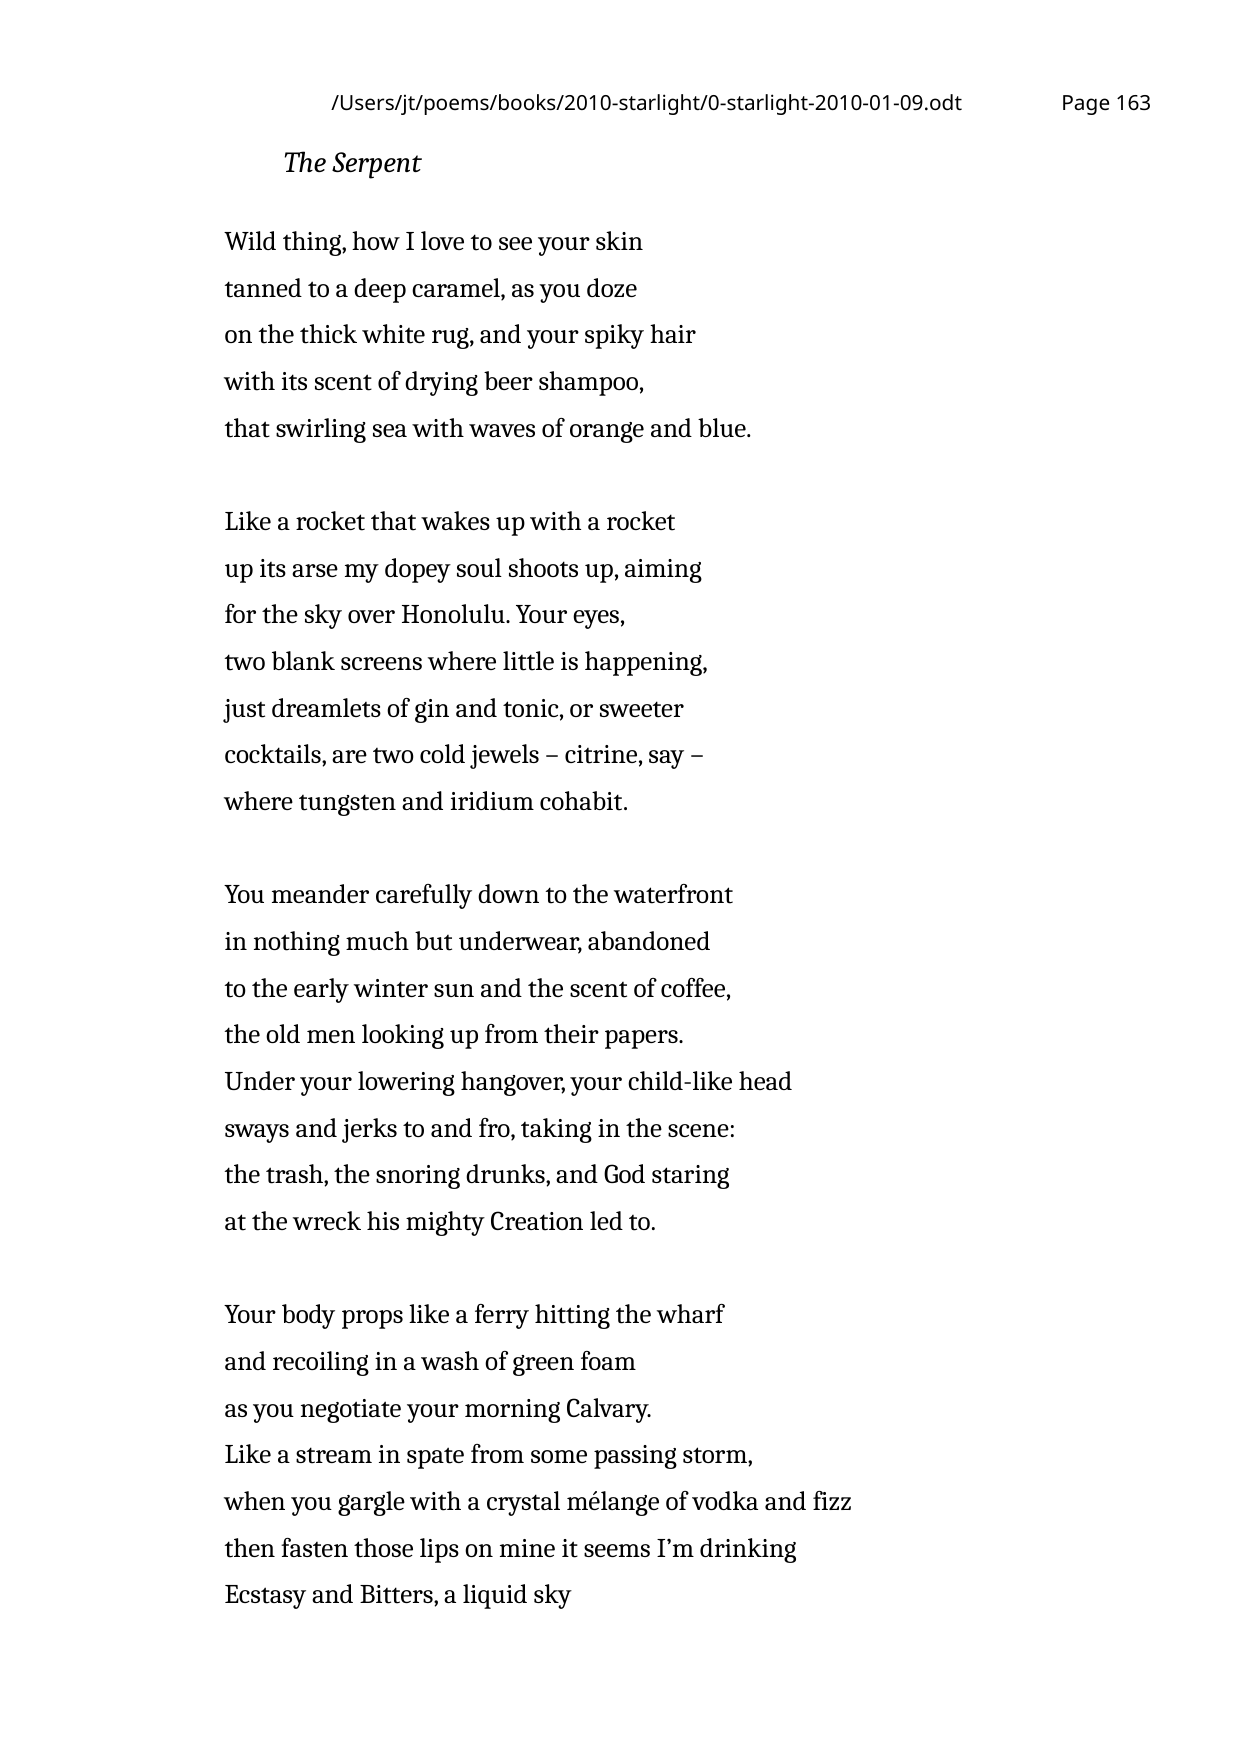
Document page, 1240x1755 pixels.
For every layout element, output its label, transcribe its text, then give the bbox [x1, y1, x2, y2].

text Like a rocket that wakes up with a rocket [224, 506, 1151, 537]
text then fasten those lips on mine it seems I’m drinking [224, 1533, 1151, 1564]
text where tungsten and iridium cohabit. [224, 786, 1151, 817]
text and recoiling in a wash of green foam [224, 1346, 1151, 1377]
text at the wreck his mighty Creation led to. [224, 1206, 1151, 1237]
text sways and jerks to and fro, taking in the scene: [224, 1113, 1151, 1144]
text just dreamlets of gin and tonic, or sweeter [224, 693, 1151, 724]
text for the sky over Honolulu. Your eyes, [224, 599, 1151, 631]
text the old men looking up from their papers. [224, 1019, 1151, 1051]
text You meander carefully down to the waterfront [224, 879, 1151, 911]
text with its scent of drying beer shampoo, [224, 366, 1151, 397]
text cocktails, are two cold jewels – citrine, say – [224, 739, 1151, 771]
text that swirling sea with waves of orange and blue. [224, 413, 1151, 444]
title The Serpent [283, 146, 1062, 180]
text two blank screens where little is happening, [224, 646, 1151, 677]
text Your body props like a ferry hitting the wharf [224, 1299, 1151, 1331]
text Ecstasy and Bitters, a liquid sky [224, 1579, 1151, 1611]
text to the early winter sun and the scent of coffee, [224, 973, 1151, 1004]
text Wild thing, how I love to see your skin [224, 226, 1151, 257]
text the trash, the snoring drunks, and God staring [224, 1159, 1151, 1191]
text as you negotiate your morning Calvary. [224, 1393, 1151, 1424]
text Under your lowering hangover, your child-like head [224, 1066, 1151, 1097]
text on the thick white rug, and your spiky hair [224, 319, 1151, 351]
text in nothing much but underwear, abandoned [224, 926, 1151, 957]
text up its arse my dopey soul shoots up, aiming [224, 553, 1151, 584]
text when you gargle with a crystal mélange of vodka and fizz [224, 1486, 1151, 1517]
text tanned to a deep caramel, as you doze [224, 273, 1151, 304]
text Like a stream in spate from some passing storm, [224, 1439, 1151, 1471]
